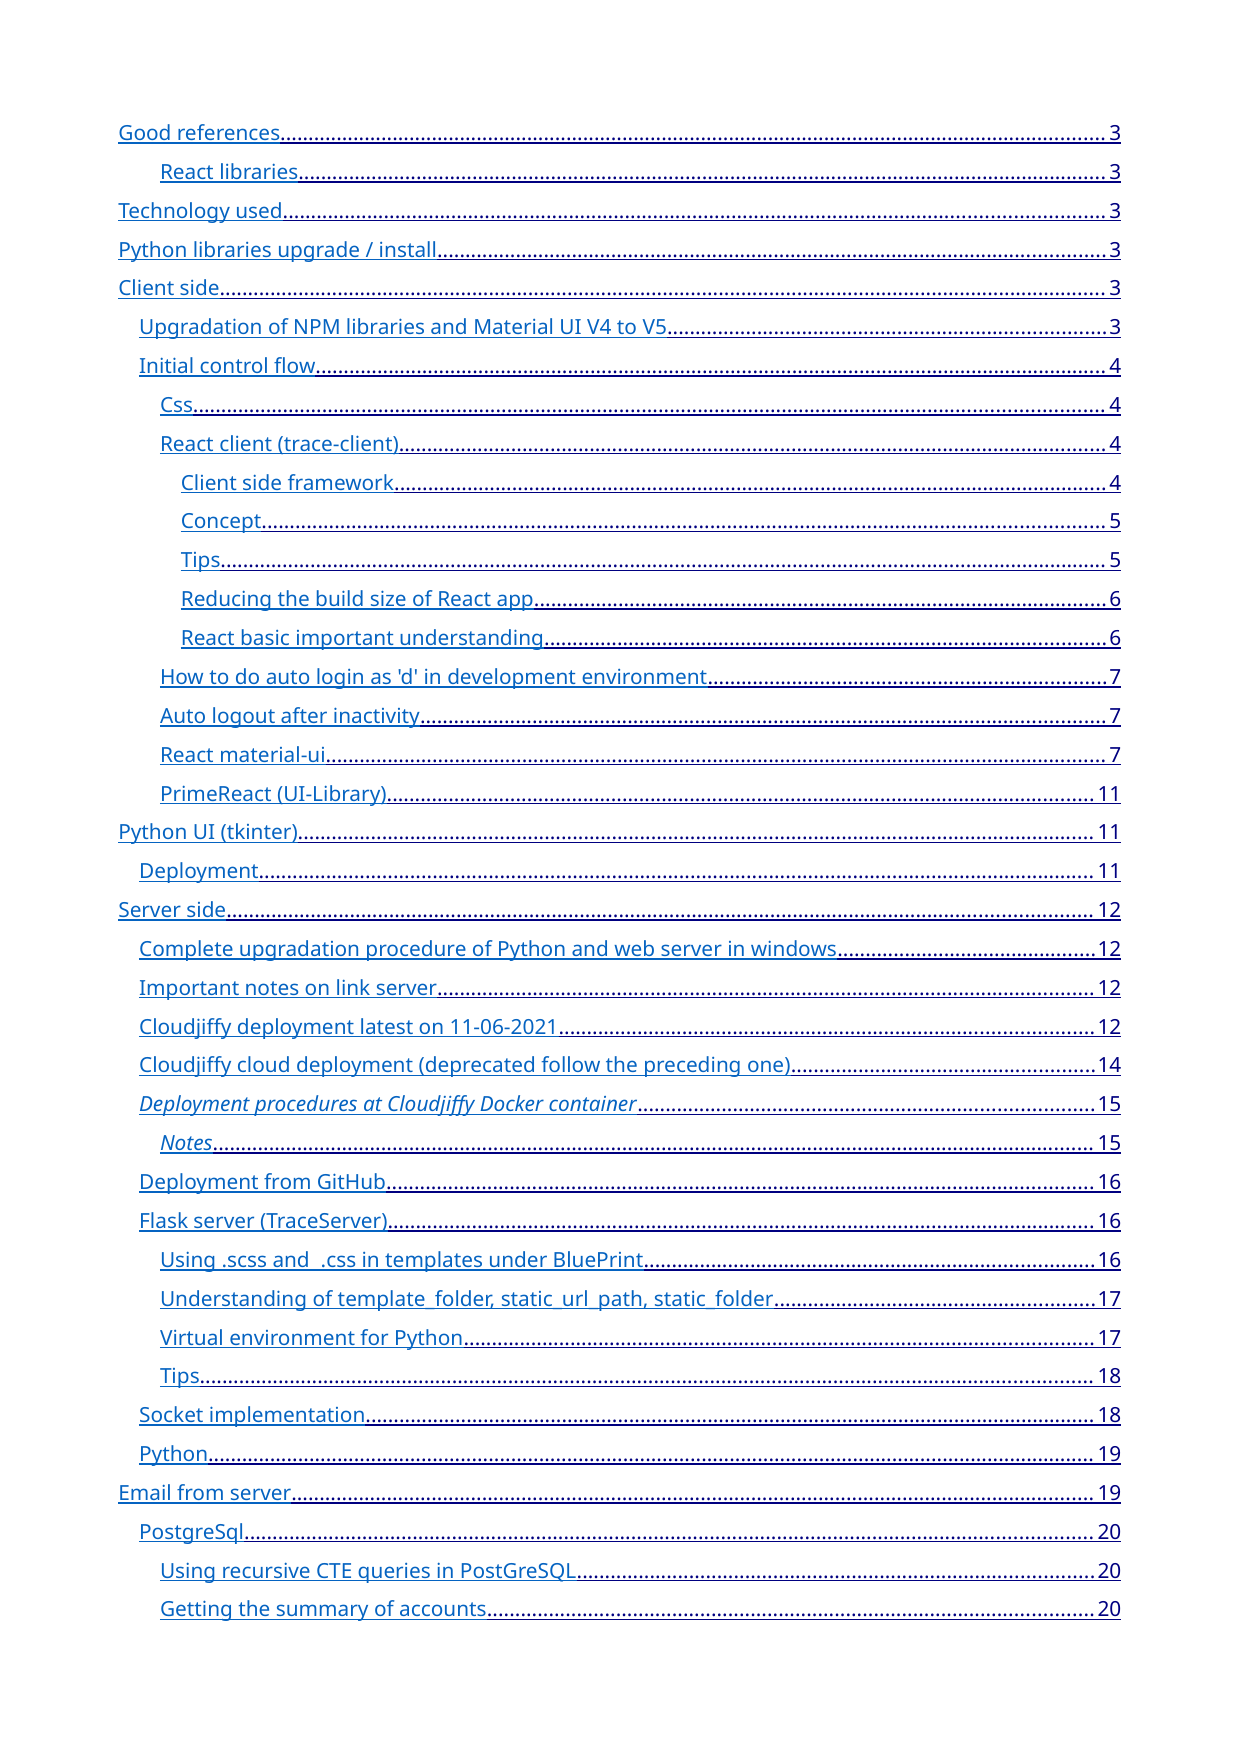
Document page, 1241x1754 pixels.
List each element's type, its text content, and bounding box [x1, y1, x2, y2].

text Tips 5 [181, 546, 1122, 574]
text Initial control flow 4 [139, 351, 1122, 380]
text Understanding of template_folder, static_url_path, static_folder 17 [160, 1284, 1122, 1312]
text Python libraries upgrade / install 3 [118, 235, 1122, 263]
text Using .scss and .css in templates under BluePrint 16 [160, 1245, 1122, 1273]
text Technology used 3 [118, 196, 1122, 224]
text PrimeReact (UI-Library) 11 [160, 779, 1122, 807]
text PostgreSql 20 [139, 1517, 1122, 1545]
text Deployment from GitHub 16 [139, 1167, 1122, 1196]
text Virtual environment for Python 17 [160, 1323, 1122, 1351]
text Server side 12 [118, 895, 1122, 924]
text Cloudjiffy cloud deployment (deprecated follow the preceding one) 14 [139, 1051, 1122, 1079]
text Notes 15 [160, 1128, 1122, 1157]
text Complete upgradation procedure of Python and web server in windows 12 [139, 934, 1122, 962]
text Python UI (tkinter) 11 [118, 817, 1122, 846]
text Upgradation of NPM libraries and Material UI V4 to V5 3 [139, 312, 1122, 341]
text Css 4 [160, 390, 1122, 418]
text Concept 5 [181, 507, 1122, 535]
text React basic important understanding 6 [181, 623, 1122, 652]
text Getting the summary of accounts 20 [160, 1594, 1122, 1623]
text Email from server 19 [118, 1478, 1122, 1506]
text Client side framework 4 [181, 468, 1122, 496]
text React libraries 3 [160, 157, 1122, 185]
text Flask server (TraceServer) 16 [139, 1206, 1122, 1234]
text Important notes on link server 12 [139, 973, 1122, 1001]
text Auto logout after inactivity 7 [160, 701, 1122, 729]
text Tips 18 [160, 1361, 1122, 1390]
text Socket implementation 18 [139, 1400, 1122, 1429]
text Deployment procedures at Cloudjiffy Docker container 15 [139, 1089, 1122, 1118]
text Using recursive CTE queries in PostGreSQL 20 [160, 1556, 1122, 1584]
text Deployment 11 [139, 856, 1122, 885]
text Reducing the build size of React app 6 [181, 584, 1122, 613]
text React client (trace-client) 4 [160, 429, 1122, 457]
text React material-ui 7 [160, 740, 1122, 768]
text How to do auto login as 'd' in development environment 7 [160, 662, 1122, 691]
text Python 19 [139, 1439, 1122, 1468]
text Good references 3 [118, 118, 1122, 147]
text Cloudjiffy deployment latest on 11-06-2021 12 [139, 1012, 1122, 1040]
text Client side 3 [118, 273, 1122, 302]
